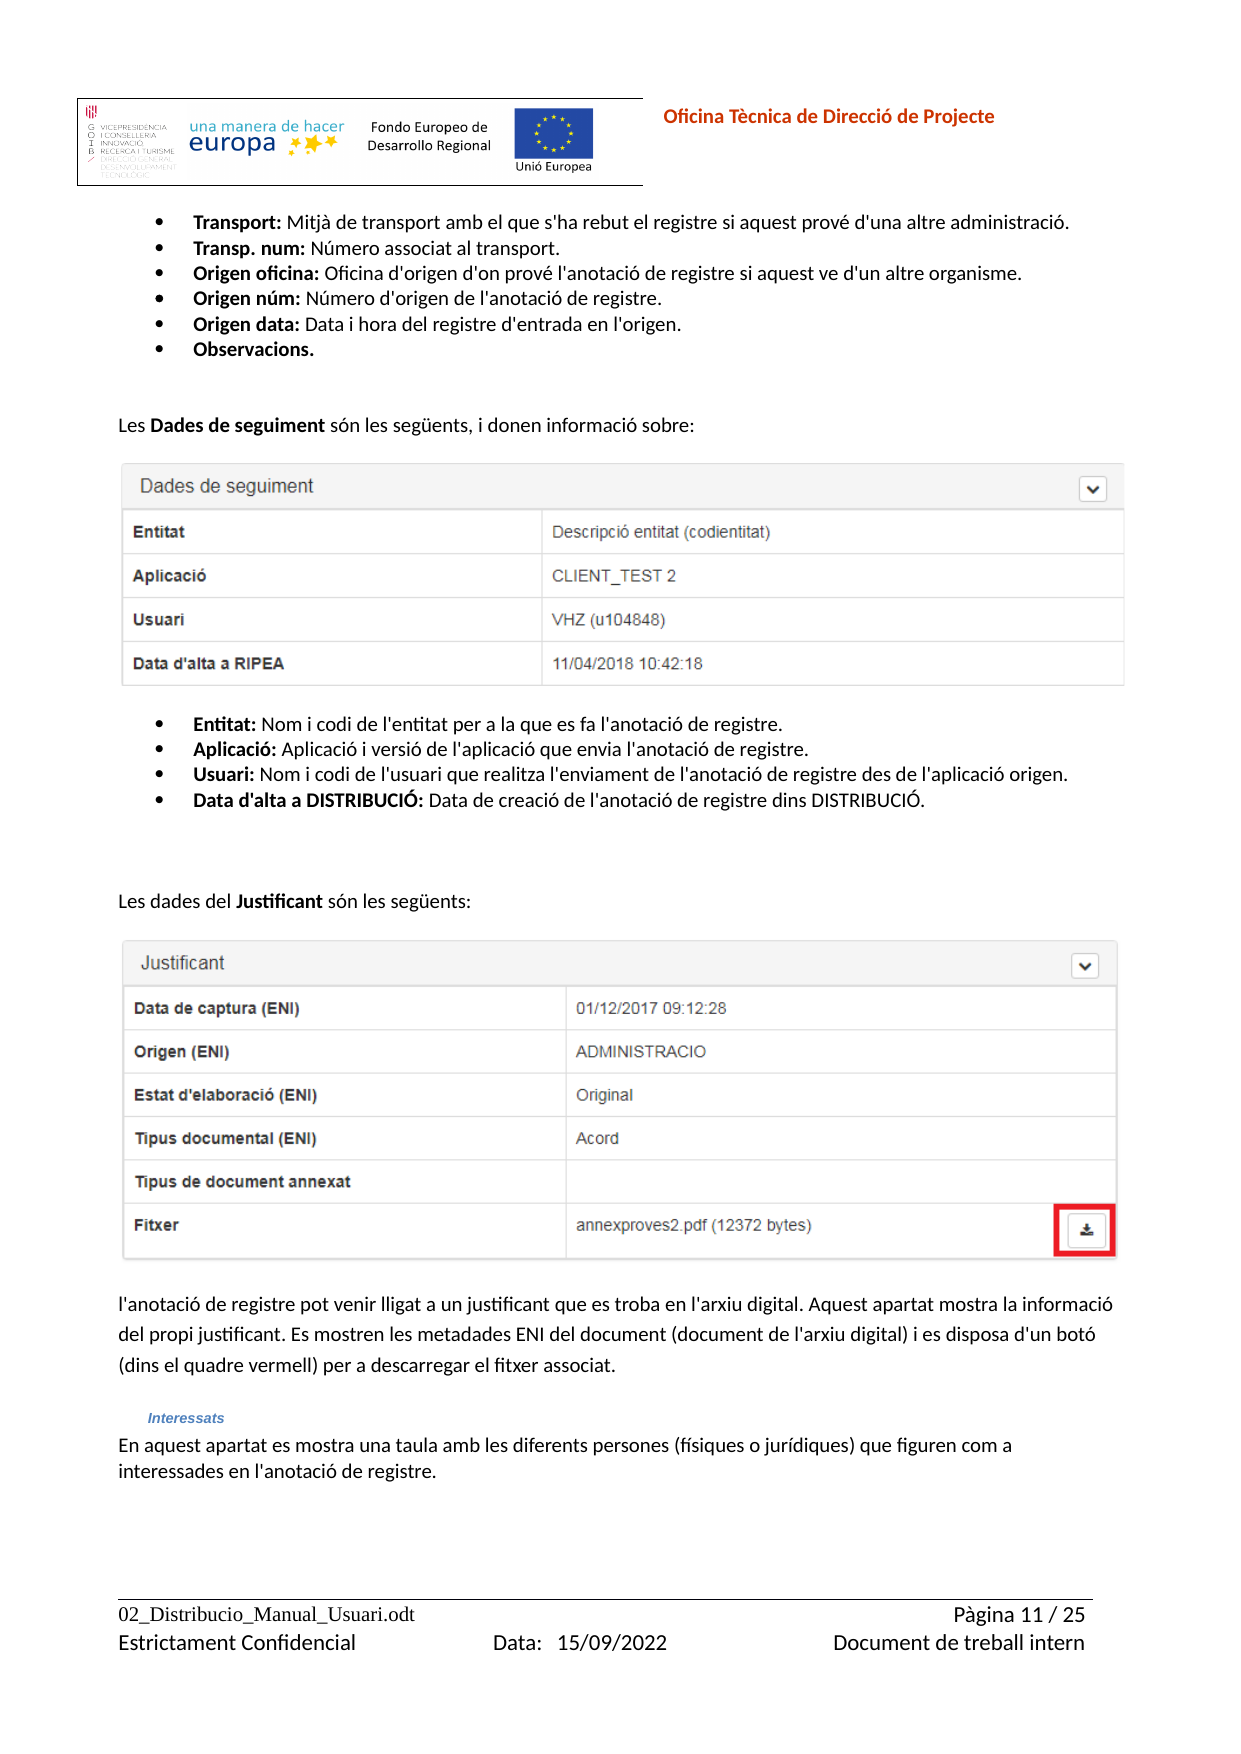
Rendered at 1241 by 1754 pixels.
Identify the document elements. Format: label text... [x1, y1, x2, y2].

text Les Dades de seguiment són les següents, i donen informació sobre: [118, 413, 1122, 438]
subtitle Interessats [148, 1409, 1122, 1426]
picture [121, 463, 1125, 686]
list Entitat: Nom i codi de l'entitat per a la que es fa l'anotació de registre. [156, 711, 1122, 736]
list Origen oficina: Oficina d'origen d'on prové l'anotació de registre si aquest ve d'un altre organisme. [156, 260, 1122, 286]
list Origen data: Data i hora del registre d'entrada en l'origen. [156, 311, 1122, 336]
text Les dades del Justificant són les següents: [118, 889, 1122, 914]
list Usuari: Nom i codi de l'usuari que realitza l'enviament de l'anotació de registre des de l'aplicació origen. [156, 762, 1122, 787]
list Observacions. [156, 336, 1122, 362]
list Transport: Mitjà de transport amb el que s'ha rebut el registre si aquest prové d'una altre administració. [156, 209, 1122, 235]
picture [82, 103, 181, 180]
list Transp. num: Número associat al transport. [156, 235, 1122, 260]
text l'anotació de registre pot venir lligat a un justificant que es troba en l'arxiu digital. Aquest apartat mostra la informació del propi justificant. Es mostren les metadades ENI del document (document de l'arxiu digital) i es disposa d'un botó (dins el quadre vermell) per a descarregar el fitxer associat. [118, 1291, 1122, 1377]
picture [187, 103, 599, 180]
picture [121, 939, 1125, 1266]
list Origen núm: Número d'origen de l'anotació de registre. [156, 286, 1122, 311]
list Data d'alta a DISTRIBUCIÓ: Data de creació de l'anotació de registre dins DISTRIBUCIÓ. [156, 787, 1122, 812]
text En aquest apartat es mostra una taula amb les diferents persones (físiques o jurídiques) que figuren com a interessades en l'anotació de registre. [118, 1432, 1122, 1483]
list Aplicació: Aplicació i versió de l'aplicació que envia l'anotació de registre. [156, 736, 1122, 762]
